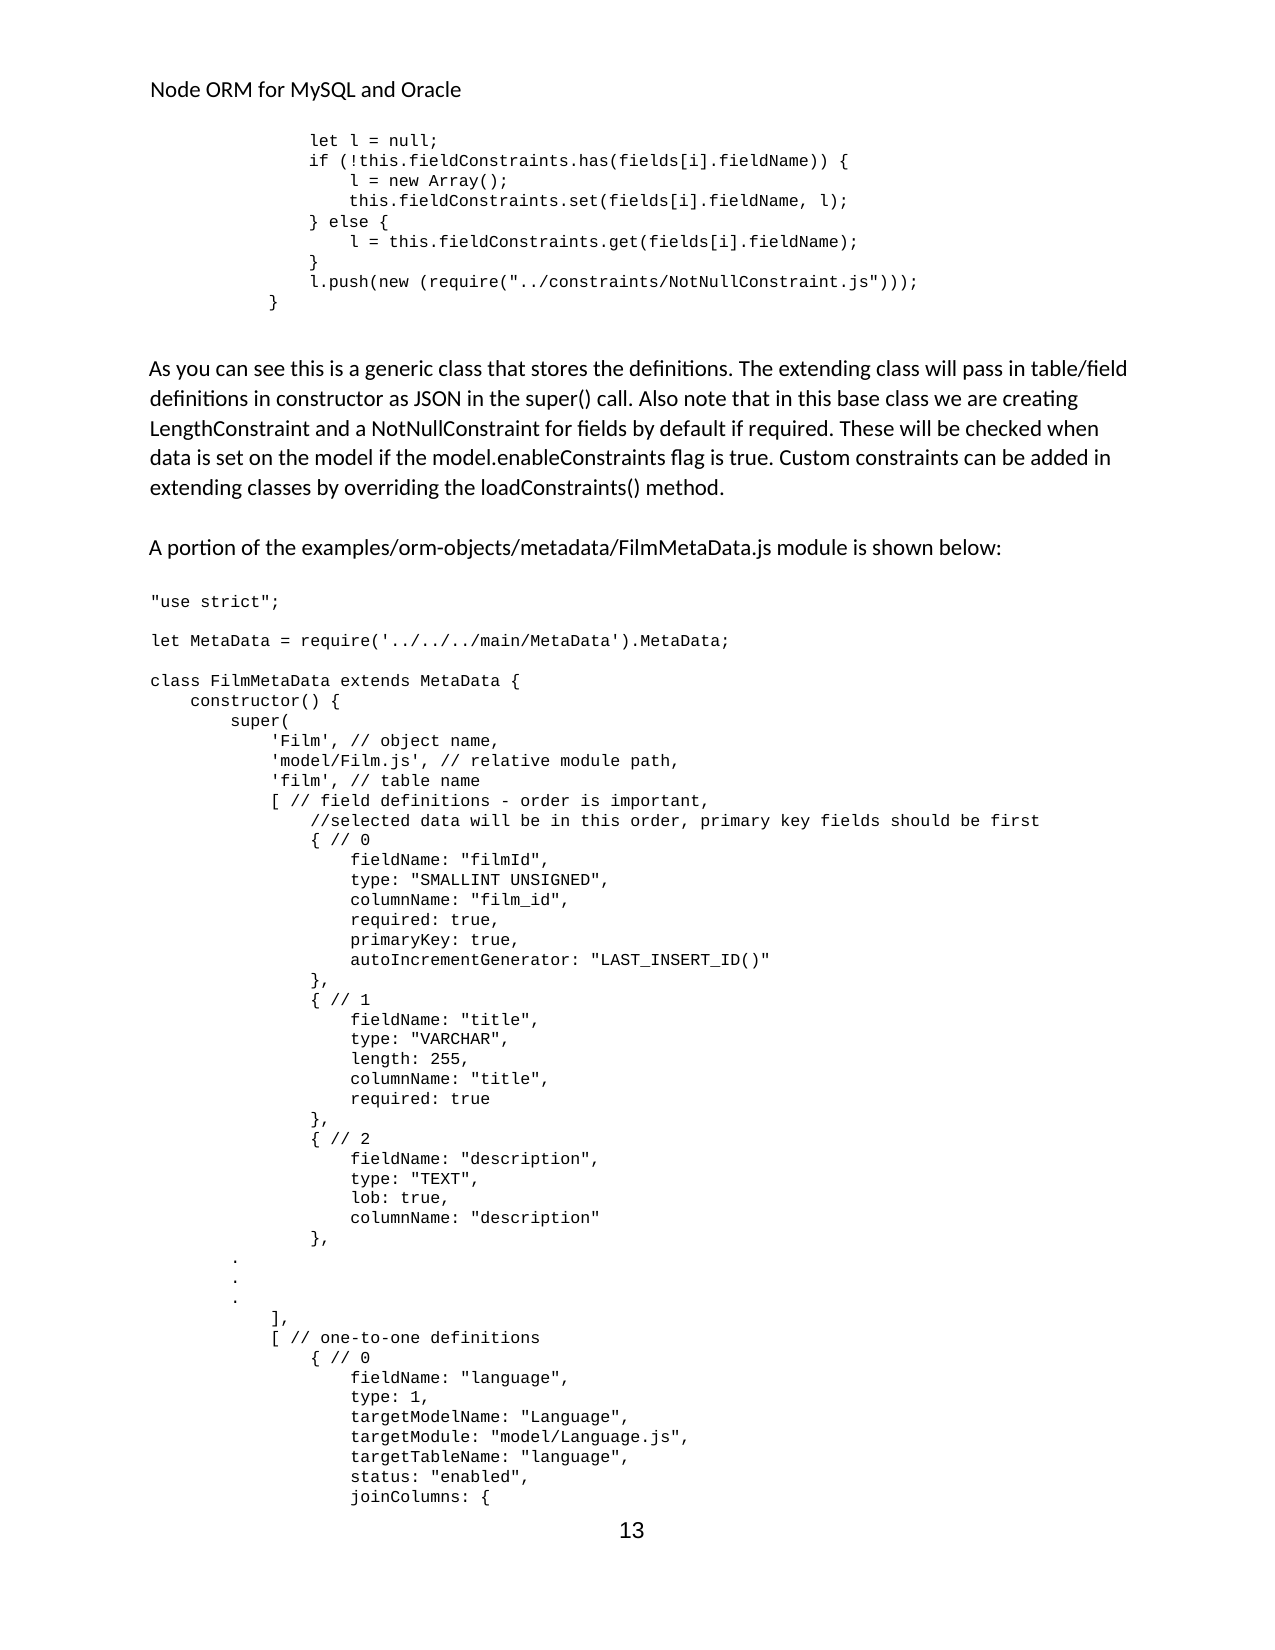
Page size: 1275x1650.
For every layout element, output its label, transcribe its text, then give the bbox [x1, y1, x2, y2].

text 'model/Film.js', // relative module path, [150, 752, 1143, 771]
text { // 1 [150, 991, 1143, 1010]
text As you can see this is a generic class that stores the definitions. The extending class will pass in table/field definitions in constructor as JSON in the super() call. Also note that in this base class we are creating LengthConstraint and a NotNullConstraint for fields by default if required. These will be checked when data is set on the model if the model.enableConstraints flag is true. Custom constraints can be added in extending classes by overriding the loadConstraints() method. [148, 354, 1132, 501]
text columnName: "title", [150, 1071, 1143, 1089]
text type: 1, [150, 1389, 1143, 1408]
text required: true [150, 1091, 1143, 1109]
text let MetaData = require('../../../main/MetaData').MetaData; [150, 633, 1143, 652]
text }, [150, 1230, 1143, 1249]
text l.push(new (require("../constraints/NotNullConstraint.js"))); [148, 273, 1132, 292]
text lob: true, [150, 1190, 1143, 1209]
text if (!this.fieldConstraints.has(fields[i].fieldName)) { [148, 153, 1132, 172]
text [ // one-to-one definitions [150, 1329, 1143, 1348]
text joinColumns: { [150, 1488, 1143, 1507]
text A portion of the examples/orm-objects/metadata/FilmMetaData.js module is shown below: [148, 533, 1132, 561]
text } [148, 253, 1132, 272]
text length: 255, [150, 1051, 1143, 1070]
text { // 0 [150, 832, 1143, 851]
text fieldName: "title", [150, 1011, 1143, 1030]
text primaryKey: true, [150, 931, 1143, 950]
text } [148, 293, 1132, 312]
text l = new Array(); [148, 173, 1132, 192]
text { // 2 [150, 1130, 1143, 1149]
text targetTableName: "language", [150, 1449, 1143, 1468]
text [ // field definitions - order is important, [150, 792, 1143, 811]
text fieldName: "language", [150, 1369, 1143, 1388]
text //selected data will be in this order, primary key fields should be first [150, 812, 1143, 831]
text required: true, [150, 912, 1143, 930]
text type: "SMALLINT UNSIGNED", [150, 872, 1143, 891]
text l = this.fieldConstraints.get(fields[i].fieldName); [148, 233, 1132, 252]
text this.fieldConstraints.set(fields[i].fieldName, l); [148, 193, 1132, 212]
text 'film', // table name [150, 772, 1143, 791]
text . [150, 1289, 1143, 1308]
text "use strict"; [150, 593, 1143, 612]
text fieldName: "filmId", [150, 852, 1143, 871]
text status: "enabled", [150, 1469, 1143, 1487]
text targetModule: "model/Language.js", [150, 1429, 1143, 1448]
text class FilmMetaData extends MetaData { [150, 673, 1143, 692]
text . [150, 1270, 1143, 1288]
text let l = null; [148, 133, 1132, 152]
text . [150, 1250, 1143, 1269]
text targetModelName: "Language", [150, 1409, 1143, 1428]
text ], [150, 1309, 1143, 1328]
text columnName: "film_id", [150, 892, 1143, 911]
text }, [150, 1111, 1143, 1129]
text autoIncrementGenerator: "LAST_INSERT_ID()" [150, 951, 1143, 970]
text fieldName: "description", [150, 1150, 1143, 1169]
text type: "TEXT", [150, 1170, 1143, 1189]
text super( [150, 713, 1143, 731]
text }, [150, 971, 1143, 990]
text constructor() { [150, 693, 1143, 712]
text } else { [148, 213, 1132, 232]
text type: "VARCHAR", [150, 1031, 1143, 1050]
text { // 0 [150, 1349, 1143, 1368]
text columnName: "description" [150, 1210, 1143, 1229]
text 'Film', // object name, [150, 732, 1143, 751]
